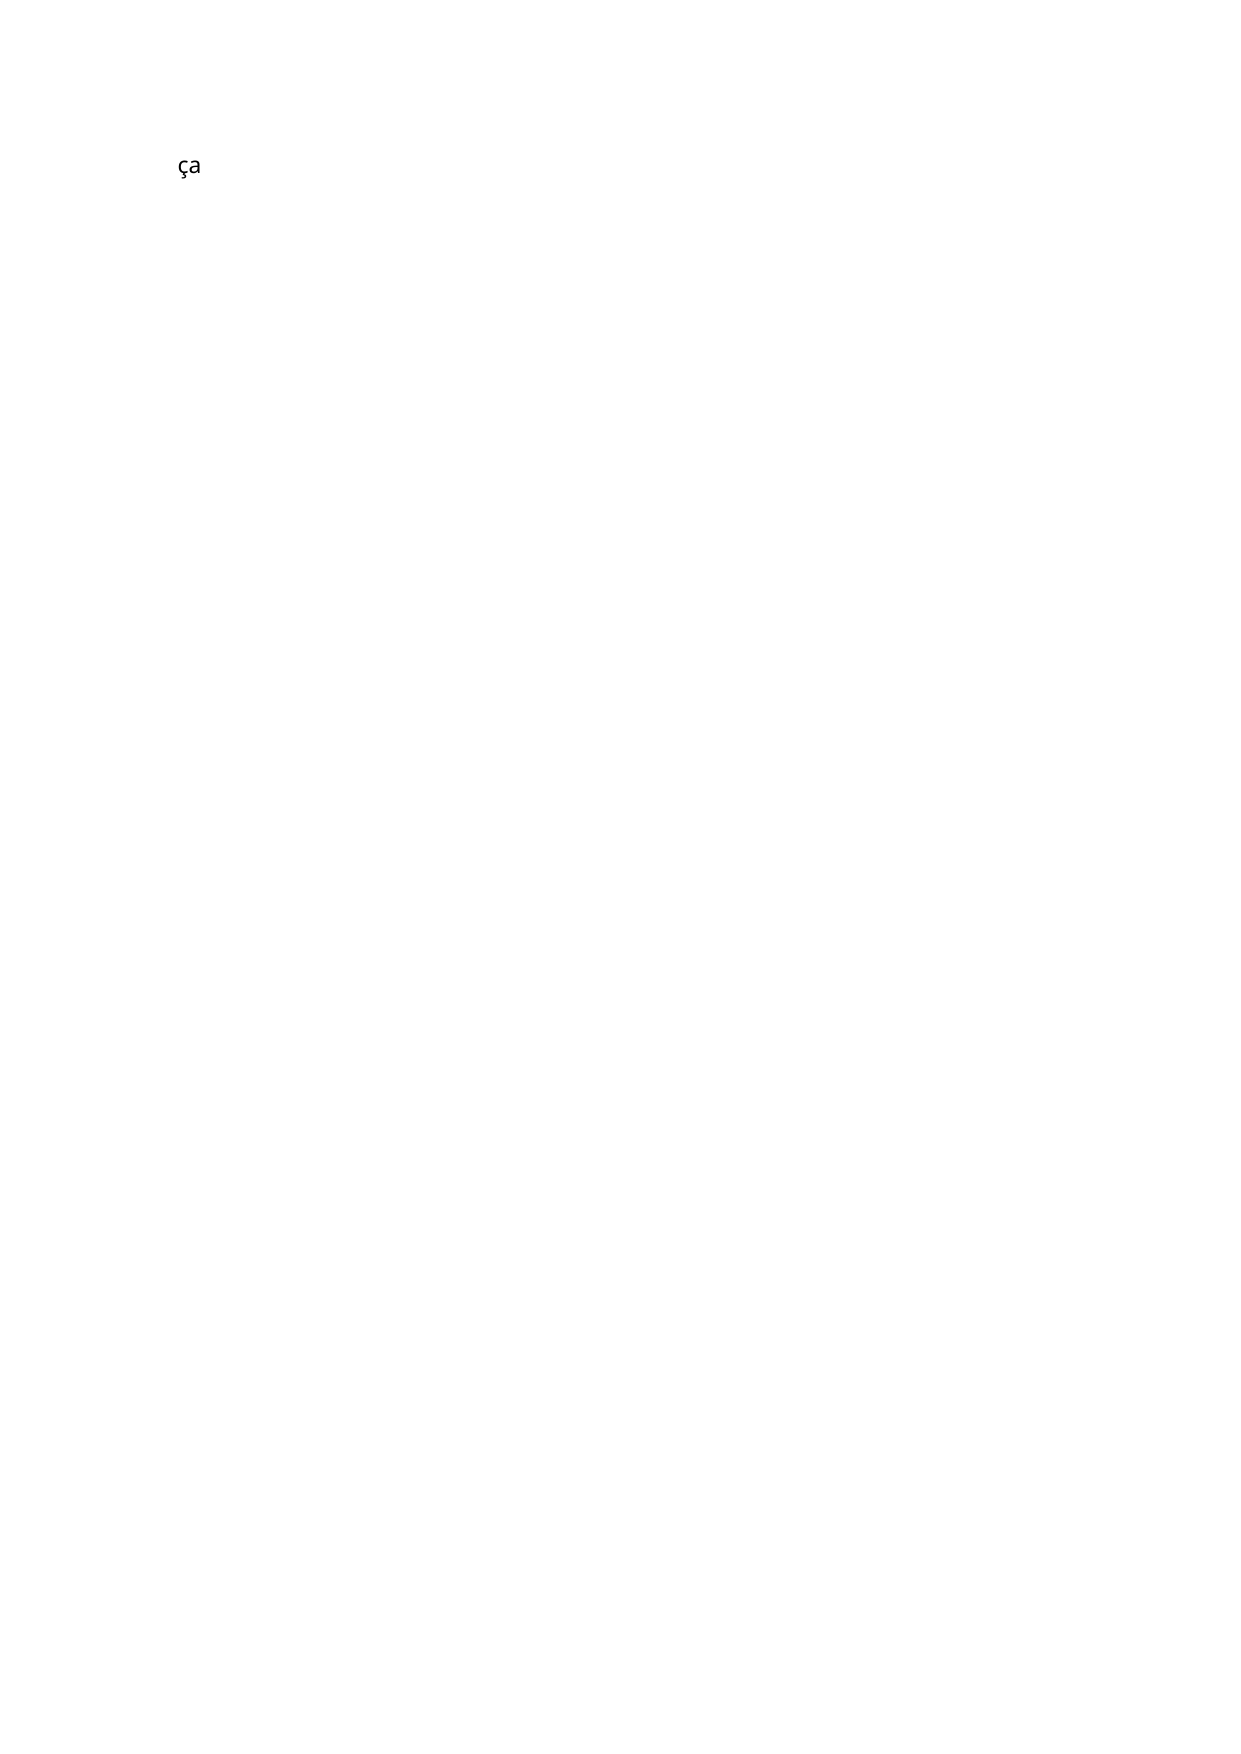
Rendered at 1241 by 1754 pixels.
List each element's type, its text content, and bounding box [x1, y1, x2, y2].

text ça [177, 149, 1063, 181]
